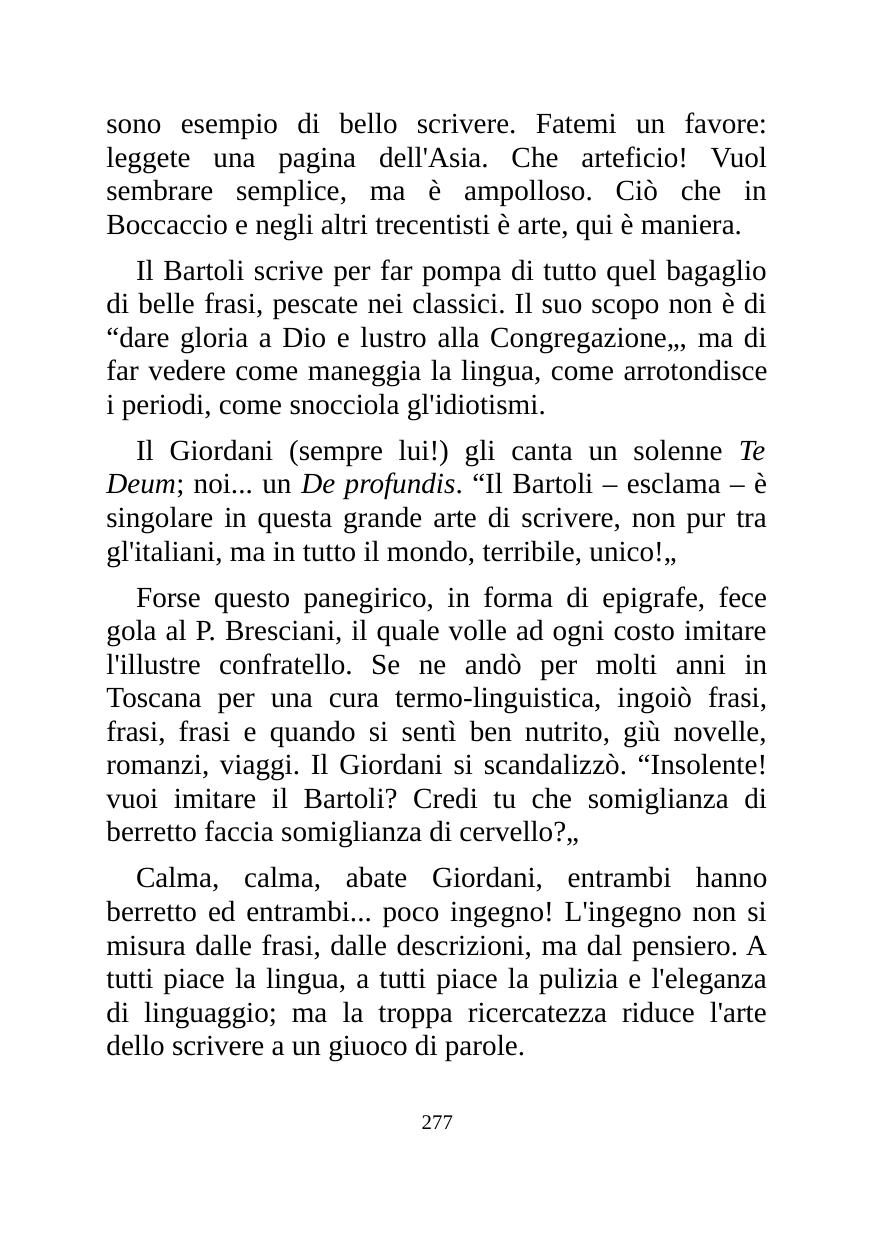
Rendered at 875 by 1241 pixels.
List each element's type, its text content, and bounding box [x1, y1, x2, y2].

text Calma, calma, abate Giordani, entrambi hanno berretto ed entrambi... poco ingegno! L'ingegno non si misura dalle frasi, dalle descrizioni, ma dal pensiero. A tutti piace la lingua, a tutti piace la pulizia e l'eleganza di linguaggio; ma la troppa ricercatezza riduce l'arte dello scrivere a un giuoco di parole. [106, 861, 768, 1062]
text Il Giordani (sempre lui!) gli canta un solenne Te Deum; noi... un De profundis. “Il Bartoli – esclama – è singolare in questa grande arte di scrivere, non pur tra gl'italiani, ma in tutto il mondo, terribile, unico!„ [106, 433, 768, 567]
text Forse questo panegirico, in forma di epigrafe, fece gola al P. Bresciani, il quale volle ad ogni costo imitare l'illustre confratello. Se ne andò per molti anni in Toscana per una cura termo-linguistica, ingoiò frasi, frasi, frasi e quando si sentì ben nutrito, giù novelle, romanzi, viaggi. Il Giordani si scandalizzò. “Insolente! vuoi imitare il Bartoli? Credi tu che somiglianza di berretto faccia somiglianza di cervello?„ [106, 580, 768, 848]
text Il Bartoli scrive per far pompa di tutto quel bagaglio di belle frasi, pescate nei classici. Il suo scopo non è di “dare gloria a Dio e lustro alla Congregazione„, ma di far vedere come maneggia la lingua, come arrotondisce i periodi, come snocciola gl'idiotismi. [106, 253, 768, 421]
text sono esempio di bello scrivere. Fatemi un favore: leggete una pagina dell'Asia. Che arteficio! Vuol sembrare semplice, ma è ampolloso. Ciò che in Boccaccio e negli altri trecentisti è arte, qui è maniera. [106, 106, 768, 240]
